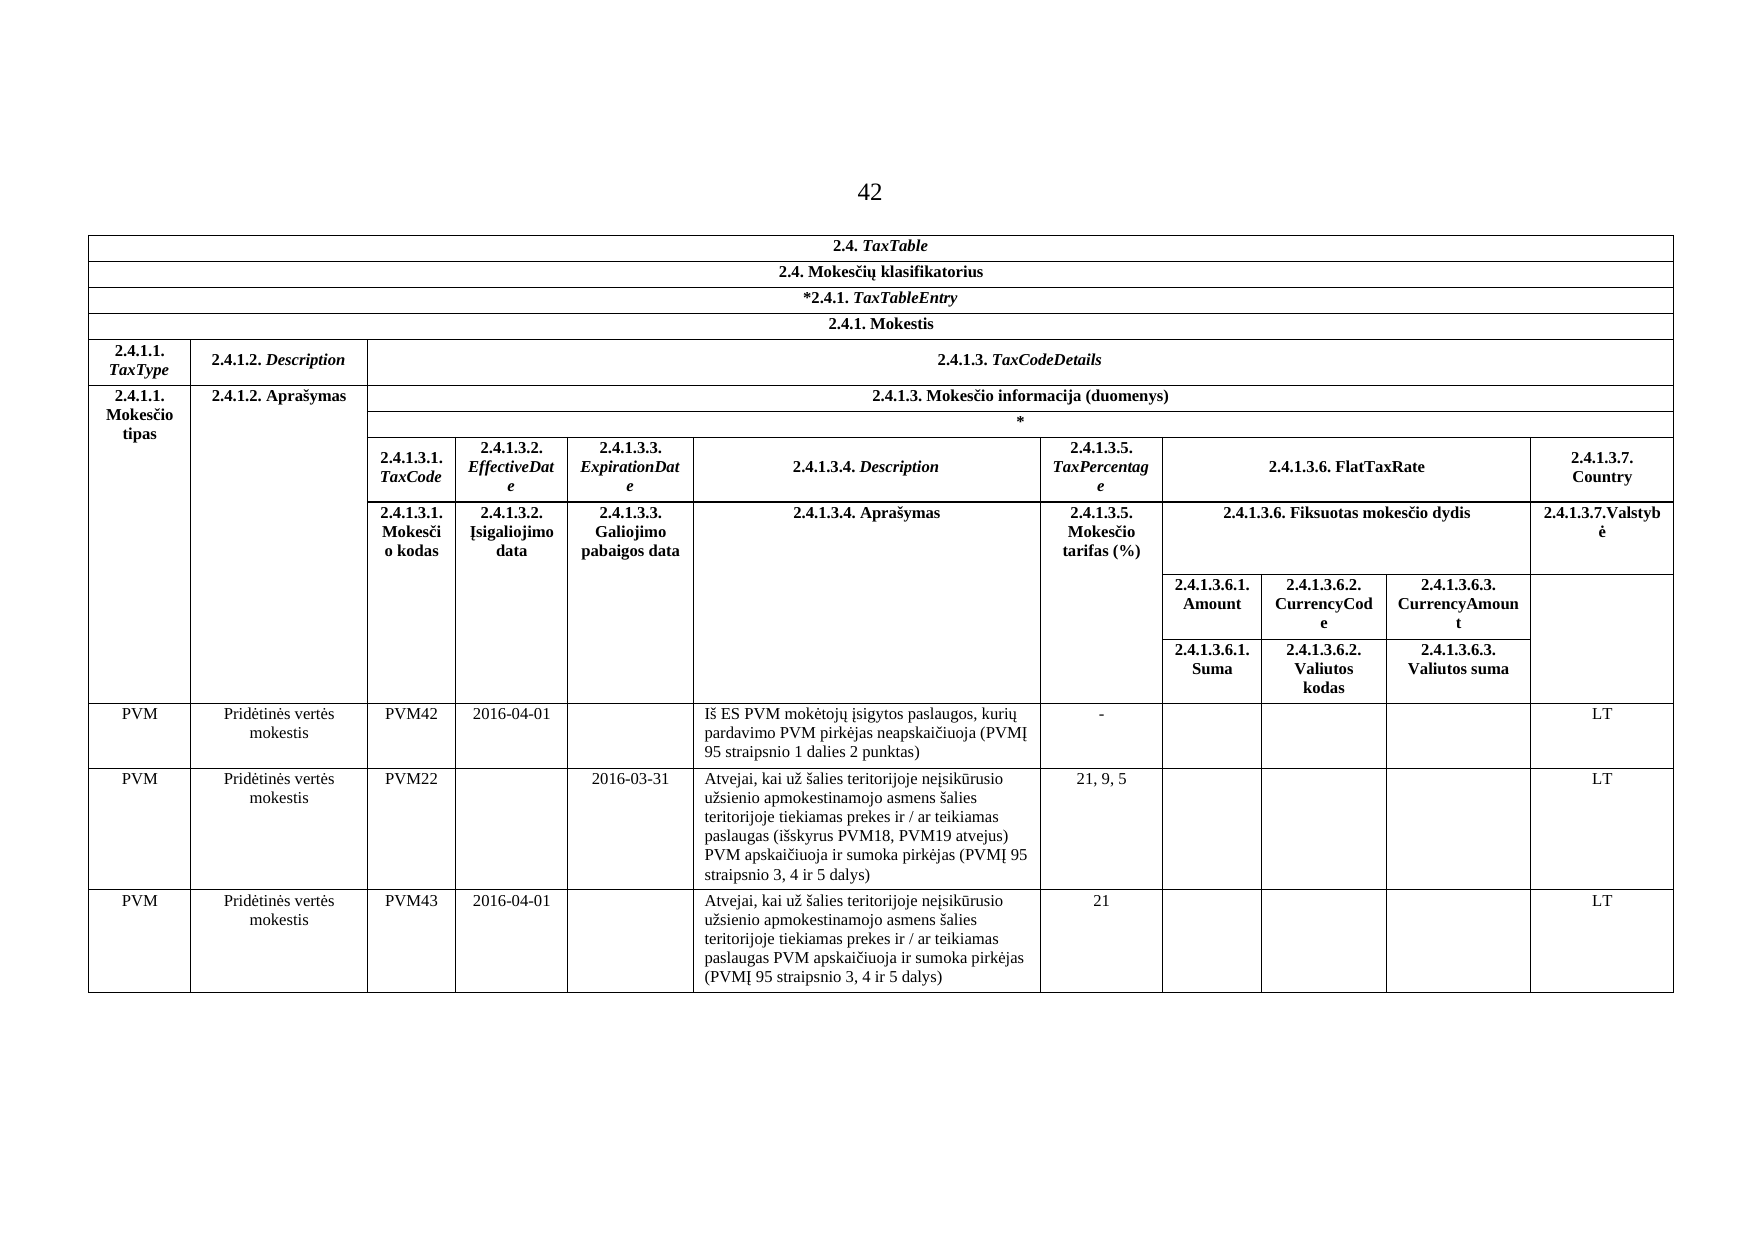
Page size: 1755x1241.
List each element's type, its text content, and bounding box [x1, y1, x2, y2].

table_cell 2016-04-01 [456, 704, 567, 767]
table_cell 2.4.1.1. TaxType [89, 340, 190, 384]
table_cell PVM22 [368, 769, 455, 889]
table_cell [456, 769, 567, 889]
table_cell LT [1531, 704, 1673, 767]
table_cell - [1041, 704, 1162, 767]
table_cell 2.4.1.3.1. Mokesčio kodas [368, 503, 455, 703]
table_cell 2.4.1.3.4. Aprašymas [694, 503, 1040, 703]
table_cell 2.4.1.3.2. EffectiveDate [456, 438, 567, 501]
table_cell 2.4.1.3.6.1. Amount [1163, 575, 1261, 638]
table_cell 2.4.1. Mokestis [89, 314, 1673, 339]
table_cell 2.4.1.3.7.Valstybė [1531, 503, 1673, 574]
table_cell * [368, 412, 1673, 437]
table_cell 2.4.1.3.6. FlatTaxRate [1163, 438, 1530, 501]
table_cell 2.4.1.3.6. Fiksuotas mokesčio dydis [1163, 503, 1530, 574]
table_cell [1163, 890, 1261, 992]
table_cell Atvejai, kai už šalies teritorijoje neįsikūrusio užsienio apmokestinamojo asmens šalies teritorijoje tiekiamas prekes ir / ar teikiamas paslaugas (išskyrus PVM18, PVM19 atvejus) PVM apskaičiuoja ir sumoka pirkėjas (PVMĮ 95 straipsnio 3, 4 ir 5 dalys) [694, 769, 1040, 889]
table_cell 2.4.1.3.3. Galiojimo pabaigos data [568, 503, 693, 703]
table_cell PVM43 [368, 890, 455, 992]
table_cell 2.4.1.3.3. ExpirationDate [568, 438, 693, 501]
table_cell [1387, 704, 1530, 767]
table_cell 2.4.1.3.6.3. Valiutos suma [1387, 640, 1530, 703]
table_cell 2.4.1.3.7. Country [1531, 438, 1673, 501]
table_cell 2.4.1.3.1. TaxCode [368, 438, 455, 501]
table_cell PVM [89, 704, 190, 767]
table_cell 2.4.1.3.6.3. CurrencyAmount [1387, 575, 1530, 638]
table_cell [1387, 769, 1530, 889]
table_cell [1163, 704, 1261, 767]
table_cell Iš ES PVM mokėtojų įsigytos paslaugos, kurių pardavimo PVM pirkėjas neapskaičiuoja (PVMĮ 95 straipsnio 1 dalies 2 punktas) [694, 704, 1040, 767]
table_cell [1262, 890, 1386, 992]
table_cell 2.4.1.3.6.2. Valiutos kodas [1262, 640, 1386, 703]
table_cell 2.4.1.3.2. Įsigaliojimo data [456, 503, 567, 703]
table_cell Pridėtinės vertės mokestis [191, 769, 367, 889]
table_cell 2.4.1.3.6.2. CurrencyCode [1262, 575, 1386, 638]
table_cell [1531, 575, 1673, 703]
table_cell Pridėtinės vertės mokestis [191, 890, 367, 992]
table_cell Atvejai, kai už šalies teritorijoje neįsikūrusio užsienio apmokestinamojo asmens šalies teritorijoje tiekiamas prekes ir / ar teikiamas paslaugas PVM apskaičiuoja ir sumoka pirkėjas (PVMĮ 95 straipsnio 3, 4 ir 5 dalys) [694, 890, 1040, 992]
table_cell LT [1531, 769, 1673, 889]
table_header 2.4. TaxTable [89, 236, 1673, 261]
table_cell PVM [89, 769, 190, 889]
table_cell 2.4. Mokesčių klasifikatorius [89, 262, 1673, 287]
table_cell 2.4.1.3.5. Mokesčio tarifas (%) [1041, 503, 1162, 703]
table_cell [1262, 704, 1386, 767]
table_cell 2016-04-01 [456, 890, 567, 992]
table_cell [1163, 769, 1261, 889]
table_cell 2.4.1.3.5. TaxPercentage [1041, 438, 1162, 501]
table_cell 2.4.1.2. Description [191, 340, 367, 384]
table_cell 2.4.1.3.6.1. Suma [1163, 640, 1261, 703]
table_cell [1387, 890, 1530, 992]
table_cell [568, 890, 693, 992]
table_cell PVM42 [368, 704, 455, 767]
table_cell 2.4.1.3. Mokesčio informacija (duomenys) [368, 386, 1673, 411]
table_cell [1262, 769, 1386, 889]
table_cell 21 [1041, 890, 1162, 992]
table_cell 2016-03-31 [568, 769, 693, 889]
table_cell LT [1531, 890, 1673, 992]
table_cell 21, 9, 5 [1041, 769, 1162, 889]
table_cell [568, 704, 693, 767]
table_cell 2.4.1.3.4. Description [694, 438, 1040, 501]
table_cell Pridėtinės vertės mokestis [191, 704, 367, 767]
table_cell *2.4.1. TaxTableEntry [89, 288, 1673, 313]
table_cell 2.4.1.1. Mokesčio tipas [89, 386, 190, 703]
table_cell 2.4.1.2. Aprašymas [191, 386, 367, 703]
table_cell 2.4.1.3. TaxCodeDetails [368, 340, 1673, 384]
table_cell PVM [89, 890, 190, 992]
